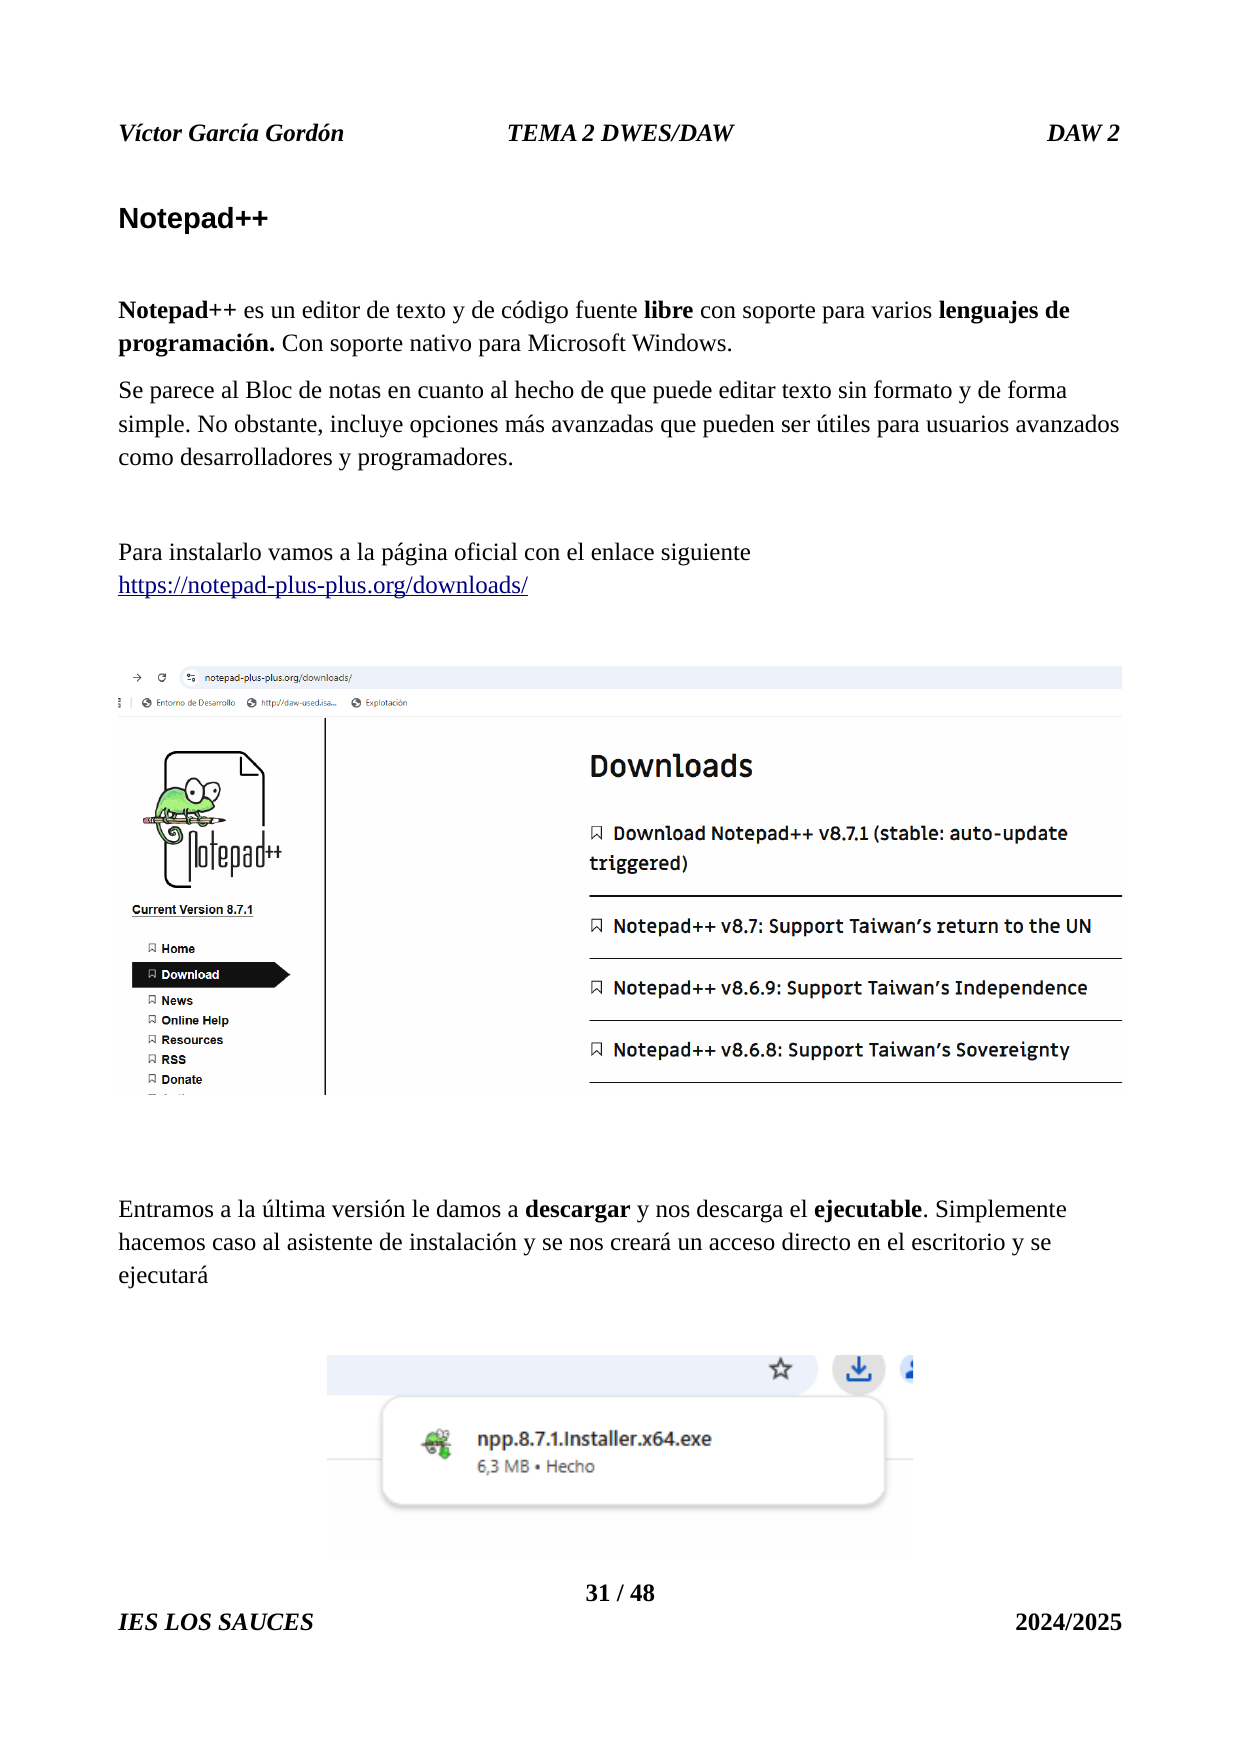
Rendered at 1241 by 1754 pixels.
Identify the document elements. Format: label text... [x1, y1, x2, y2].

text Se parece al Bloc de notas en cuanto al hecho de que puede editar texto sin formato y de forma simple. No obstante, incluye opciones más avanzadas que pueden ser útiles para usuarios avanzados como desarrolladores y programadores. [118, 376, 1122, 470]
text Para instalarlo vamos a la página oficial con el enlace siguiente https://notepad-plus-plus.org/downloads/ [118, 537, 1122, 599]
text Entramos a la última versión le damos a descargar y nos descarga el ejecutable. Simplemente hacemos caso al asistente de instalación y se nos creará un acceso directo en el escritorio y se ejecutará [118, 1194, 1122, 1289]
subtitle Notepad++ [118, 201, 1122, 235]
picture [118, 665, 1123, 1095]
picture [327, 1355, 914, 1556]
text Notepad++ es un editor de texto y de código fuente libre con soporte para varios lenguajes de programación. Con soporte nativo para Microsoft Windows. [118, 295, 1122, 357]
